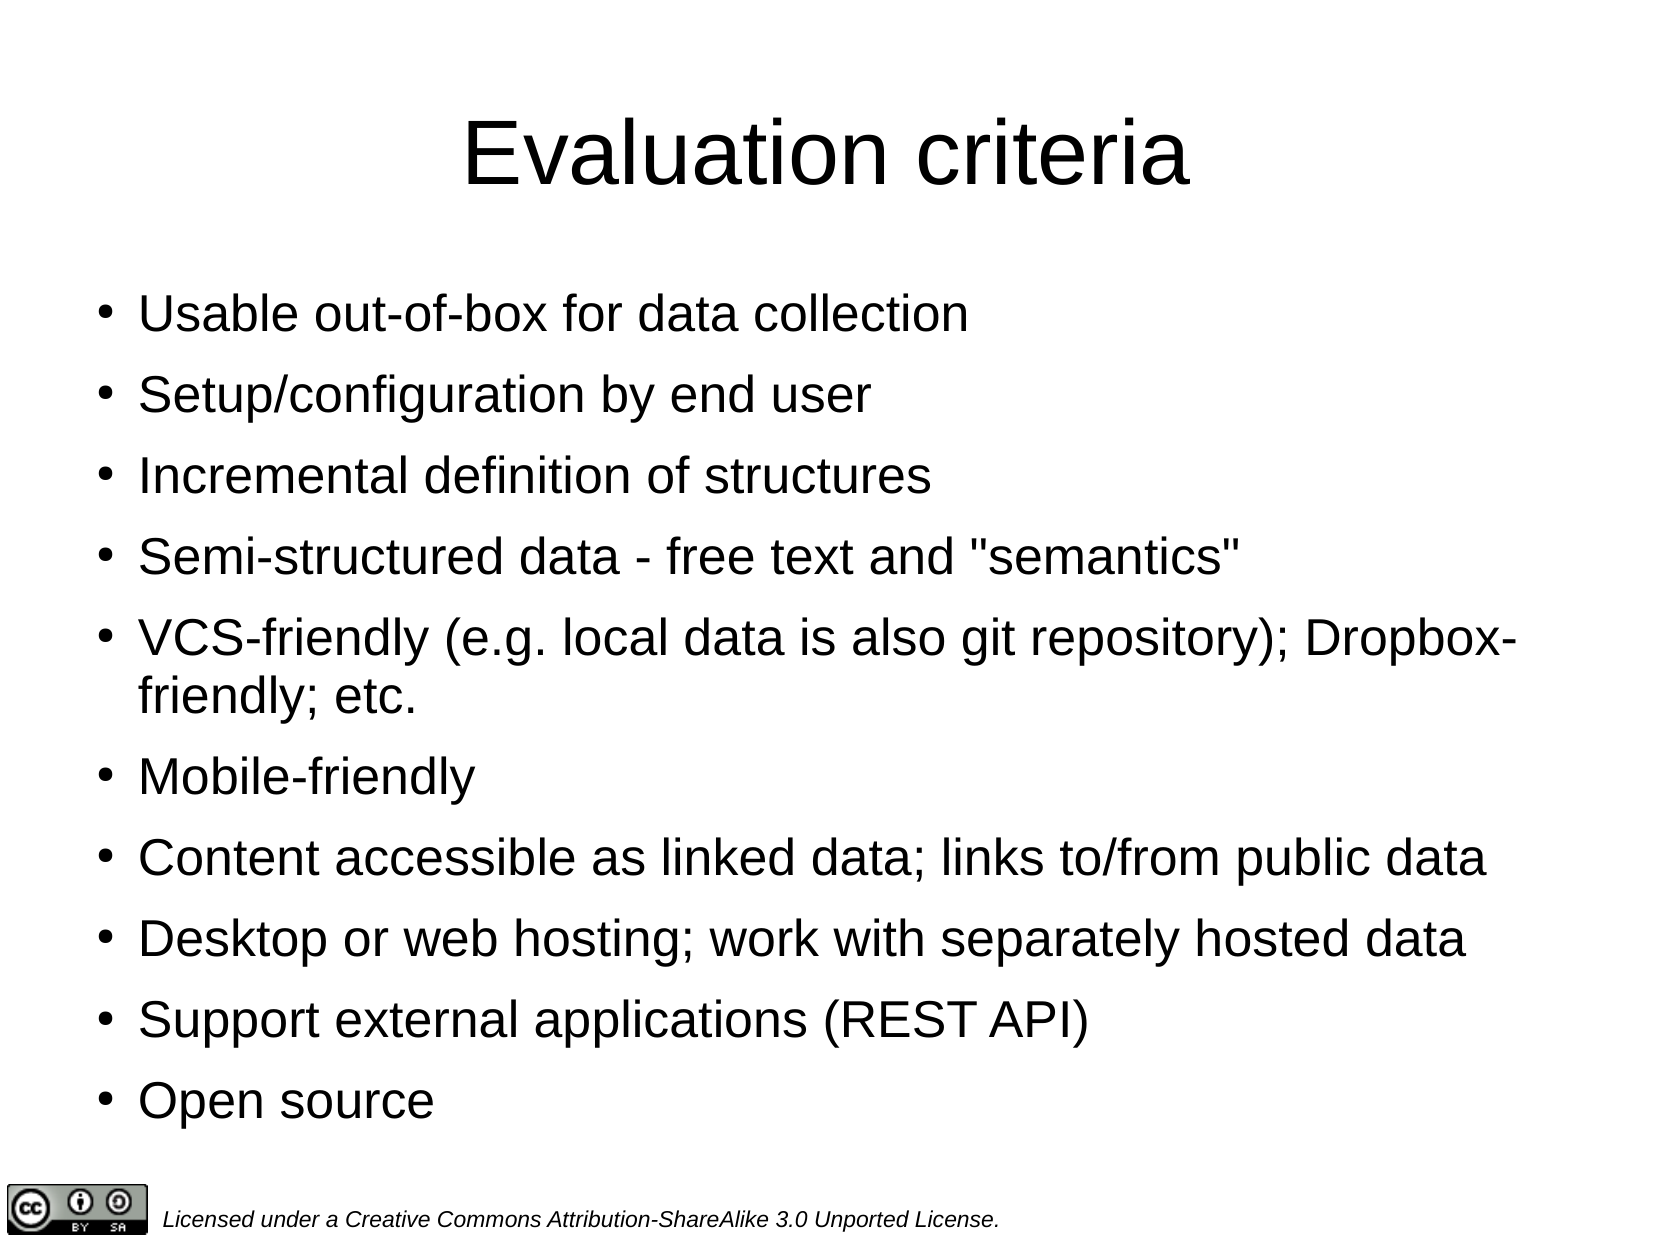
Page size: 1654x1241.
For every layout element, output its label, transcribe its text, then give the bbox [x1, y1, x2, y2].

list Usable out-of-box for data collection Setup/configuration by end user Incremental definition of structures Semi-structured data - free text and "semantics" VCS-friendly (e.g. local data is also git repository); Dropbox-friendly; etc. Mobile-friendly Content accessible as linked data; links to/from public data Desktop or web hosting; work with separately hosted data Support external applications (REST API) Open source [82, 284, 1538, 1140]
picture [7, 1184, 148, 1235]
title Evaluation criteria [82, 49, 1571, 257]
